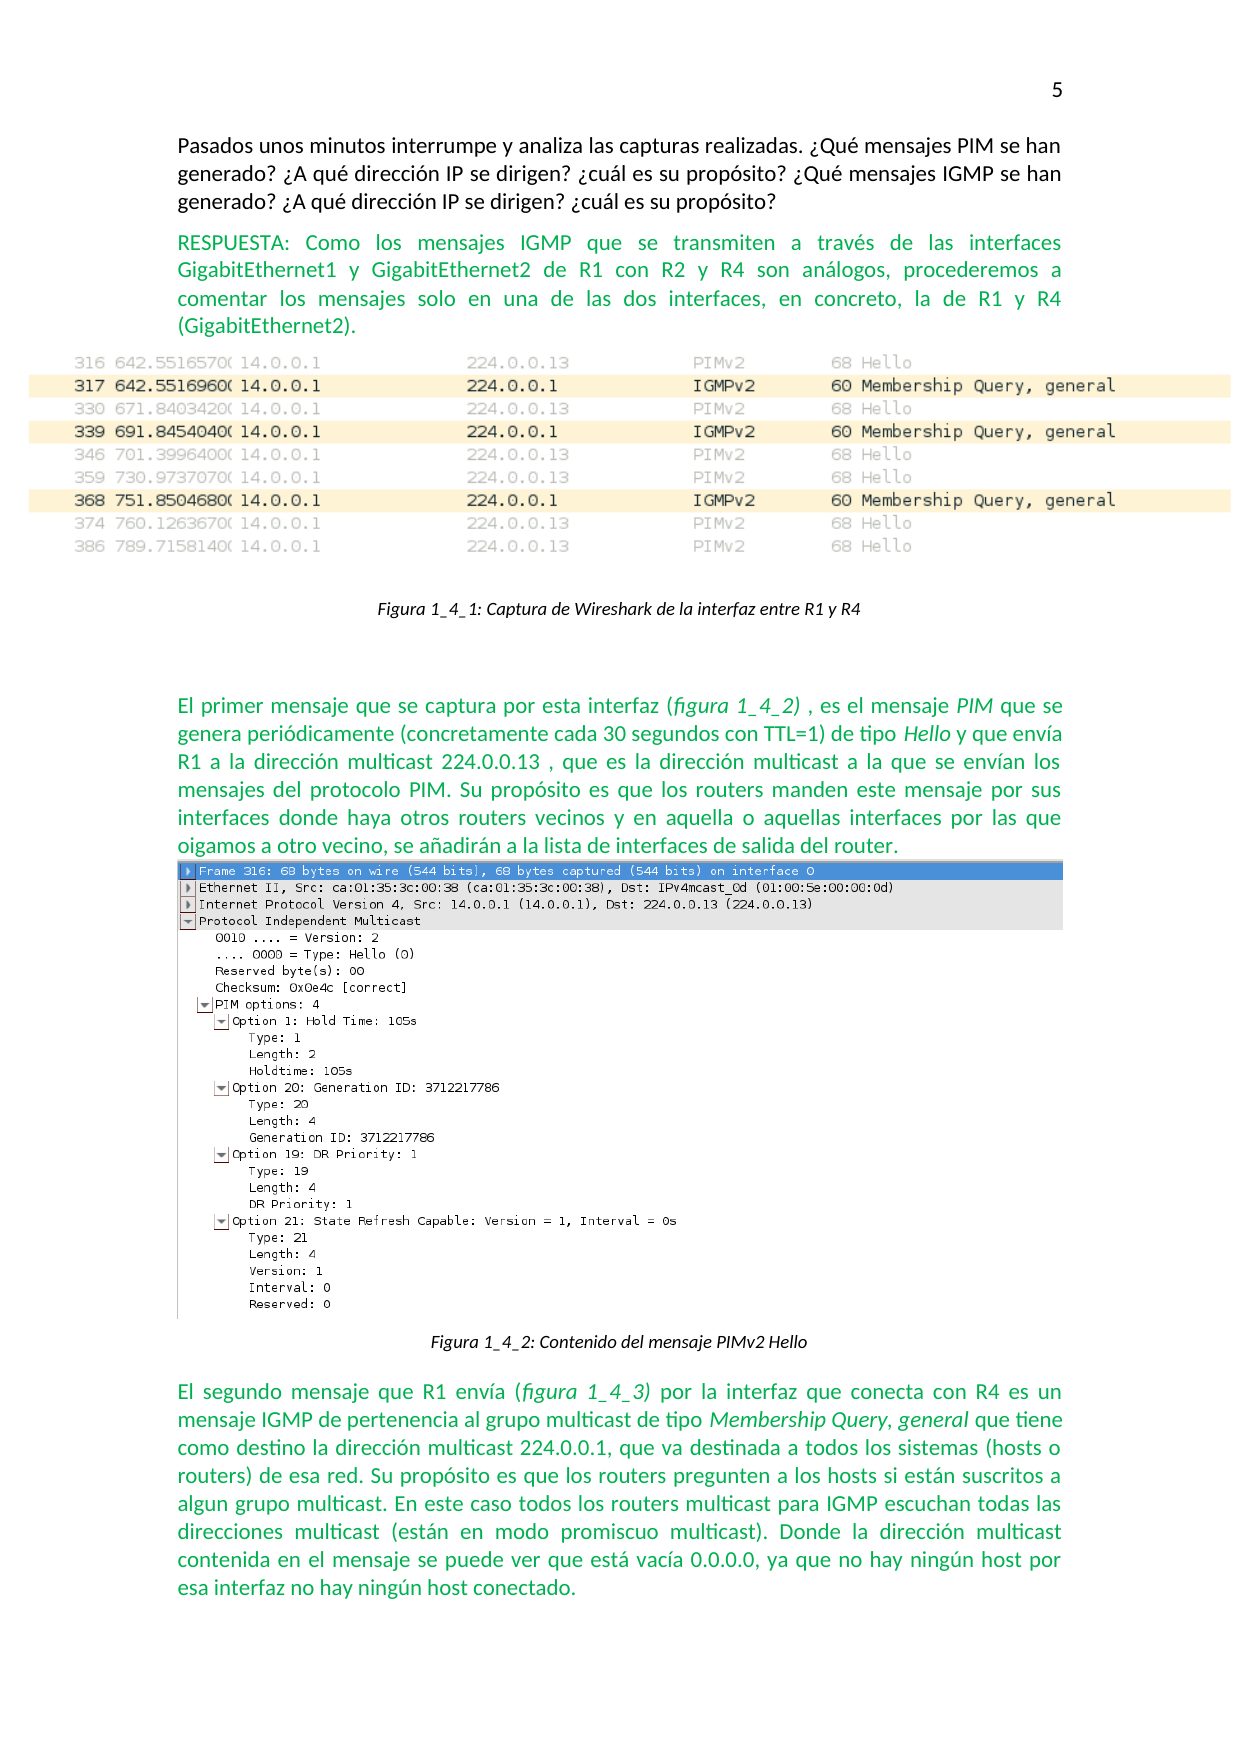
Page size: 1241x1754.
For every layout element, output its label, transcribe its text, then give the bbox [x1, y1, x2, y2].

text Figura 1_4_1: Captura de Wireshark de la interfaz entre R1 y R4 [177, 598, 1063, 621]
text Pasados unos minutos interrumpe y analiza las capturas realizadas. ¿Qué mensajes PIM se han generado? ¿A qué dirección IP se dirigen? ¿cuál es su propósito? ¿Qué mensajes IGMP se han generado? ¿A qué dirección IP se dirigen? ¿cuál es su propósito? [177, 131, 1063, 215]
text RESPUESTA: Como los mensajes IGMP que se transmiten a través de las interfaces GigabitEthernet1 y GigabitEthernet2 de R1 con R2 y R4 son análogos, procederemos a comentar los mensajes solo en una de las dos interfaces, en concreto, la de R1 y R4 (GigabitEthernet2). [177, 228, 1063, 340]
text El primer mensaje que se captura por esta interfaz (figura 1_4_2) , es el mensaje PIM que se genera periódicamente (concretamente cada 30 segundos con TTL=1) de tipo Hello y que envía R1 a la dirección multicast 224.0.0.13 , que es la dirección multicast a la que se envían los mensajes del protocolo PIM. Su propósito es que los routers manden este mensaje por sus interfaces donde haya otros routers vecinos y en aquella o aquellas interfaces por las que oigamos a otro vecino, se añadirán a la lista de interfaces de salida del router. [177, 691, 1063, 859]
text Figura 1_4_2: Contenido del mensaje PIMv2 Hello [177, 1319, 1063, 1353]
text El segundo mensaje que R1 envía (figura 1_4_3) por la interfaz que conecta con R4 es un mensaje IGMP de pertenencia al grupo multicast de tipo Membership Query, general que tiene como destino la dirección multicast 224.0.0.1, que va destinada a todos los sistemas (hosts o routers) de esa red. Su propósito es que los routers pregunten a los hosts si están suscritos a algun grupo multicast. En este caso todos los routers multicast para IGMP escuchan todas las direcciones multicast (están en modo promiscuo multicast). Donde la dirección multicast contenida en el mensaje se puede ver que está vacía 0.0.0.0, ya que no hay ningún host por esa interfaz no hay ningún host conectado. [177, 1377, 1063, 1601]
